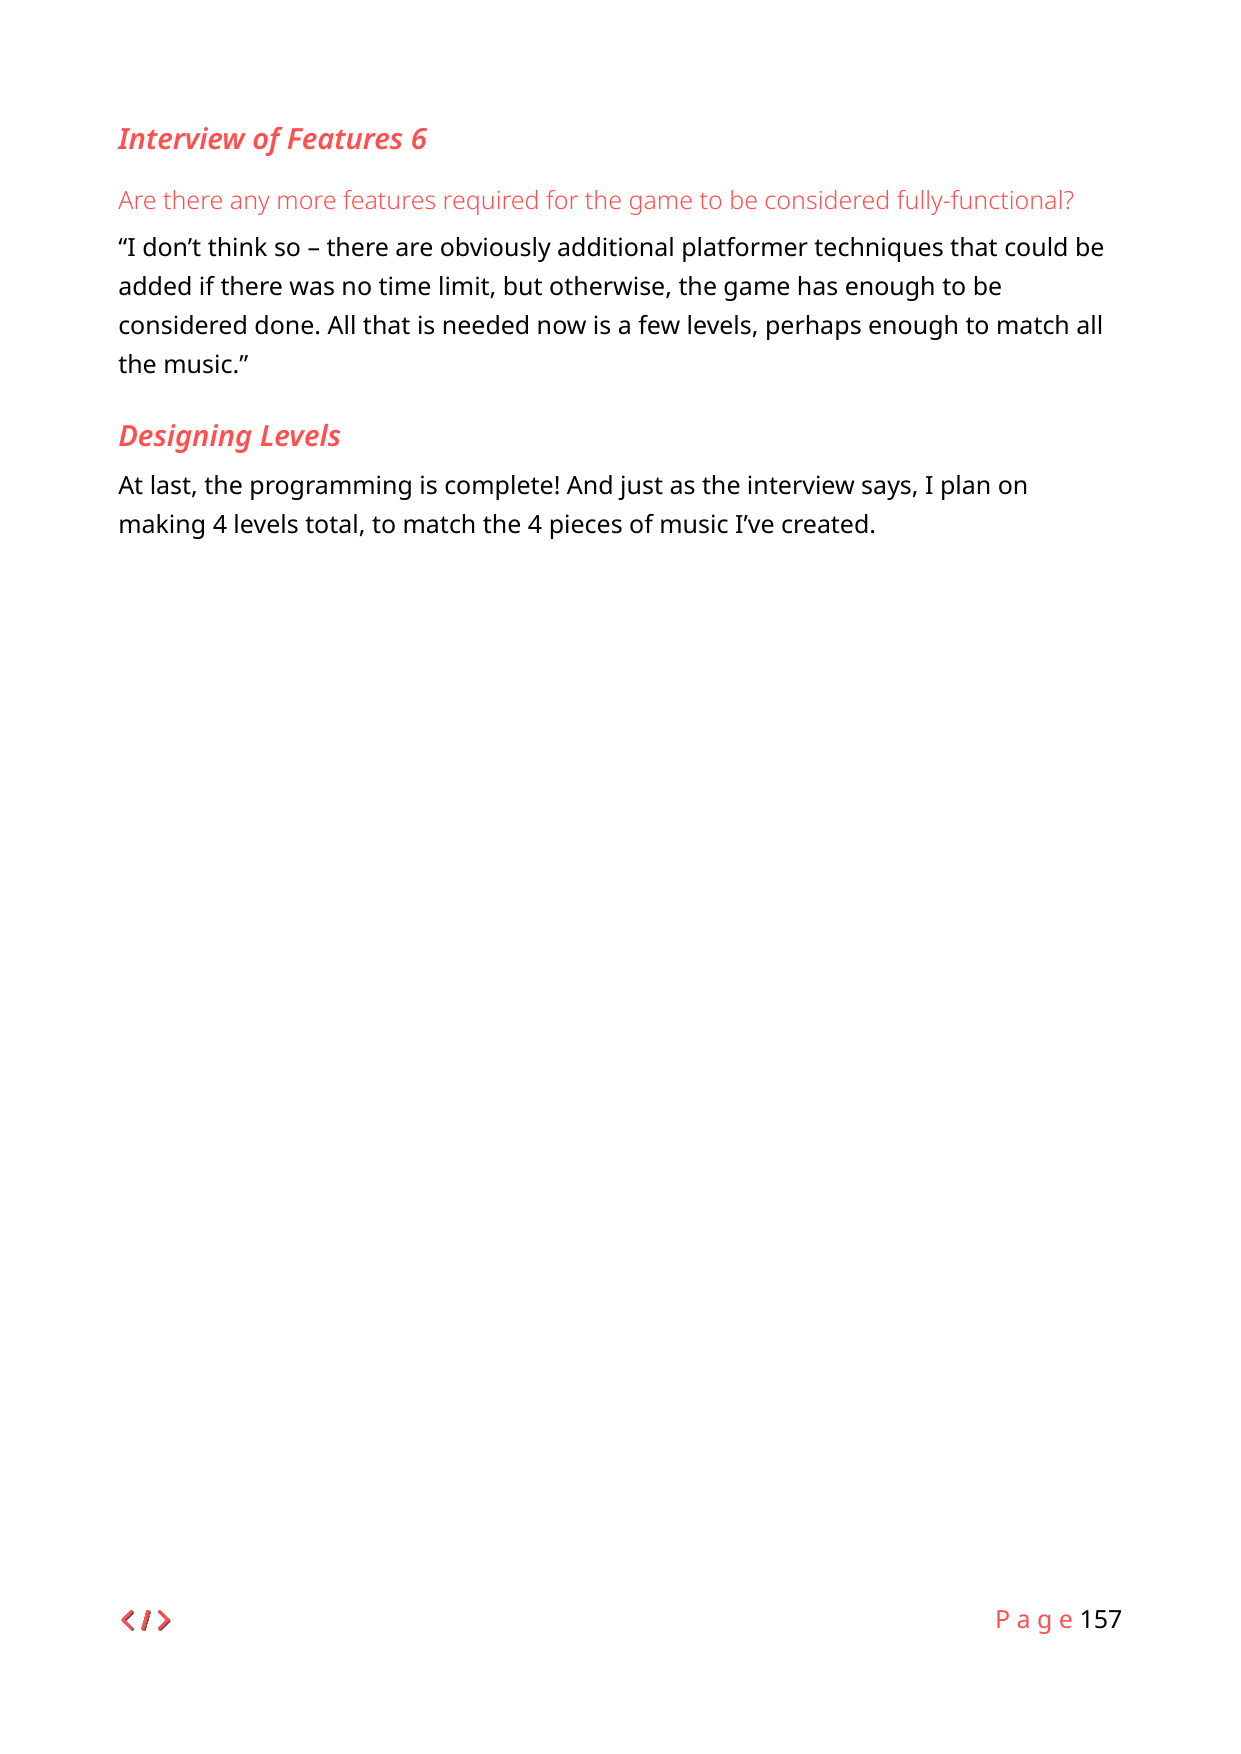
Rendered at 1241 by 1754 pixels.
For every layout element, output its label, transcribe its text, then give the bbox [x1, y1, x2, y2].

subtitle Designing Levels [118, 415, 1122, 455]
text “I don’t think so – there are obviously additional platformer techniques that could be added if there was no time limit, but otherwise, the game has enough to be considered done. All that is needed now is a few levels, perhaps enough to match all the music.” [118, 229, 1122, 381]
subtitle Are there any more features required for the game to be considered fully-functional? [118, 183, 1122, 217]
text At last, the programming is complete! And just as the interview says, I plan on making 4 levels total, to match the 4 pieces of music I’ve created. [118, 467, 1122, 541]
picture [116, 1591, 175, 1649]
subtitle Interview of Features 6 [118, 118, 1122, 158]
